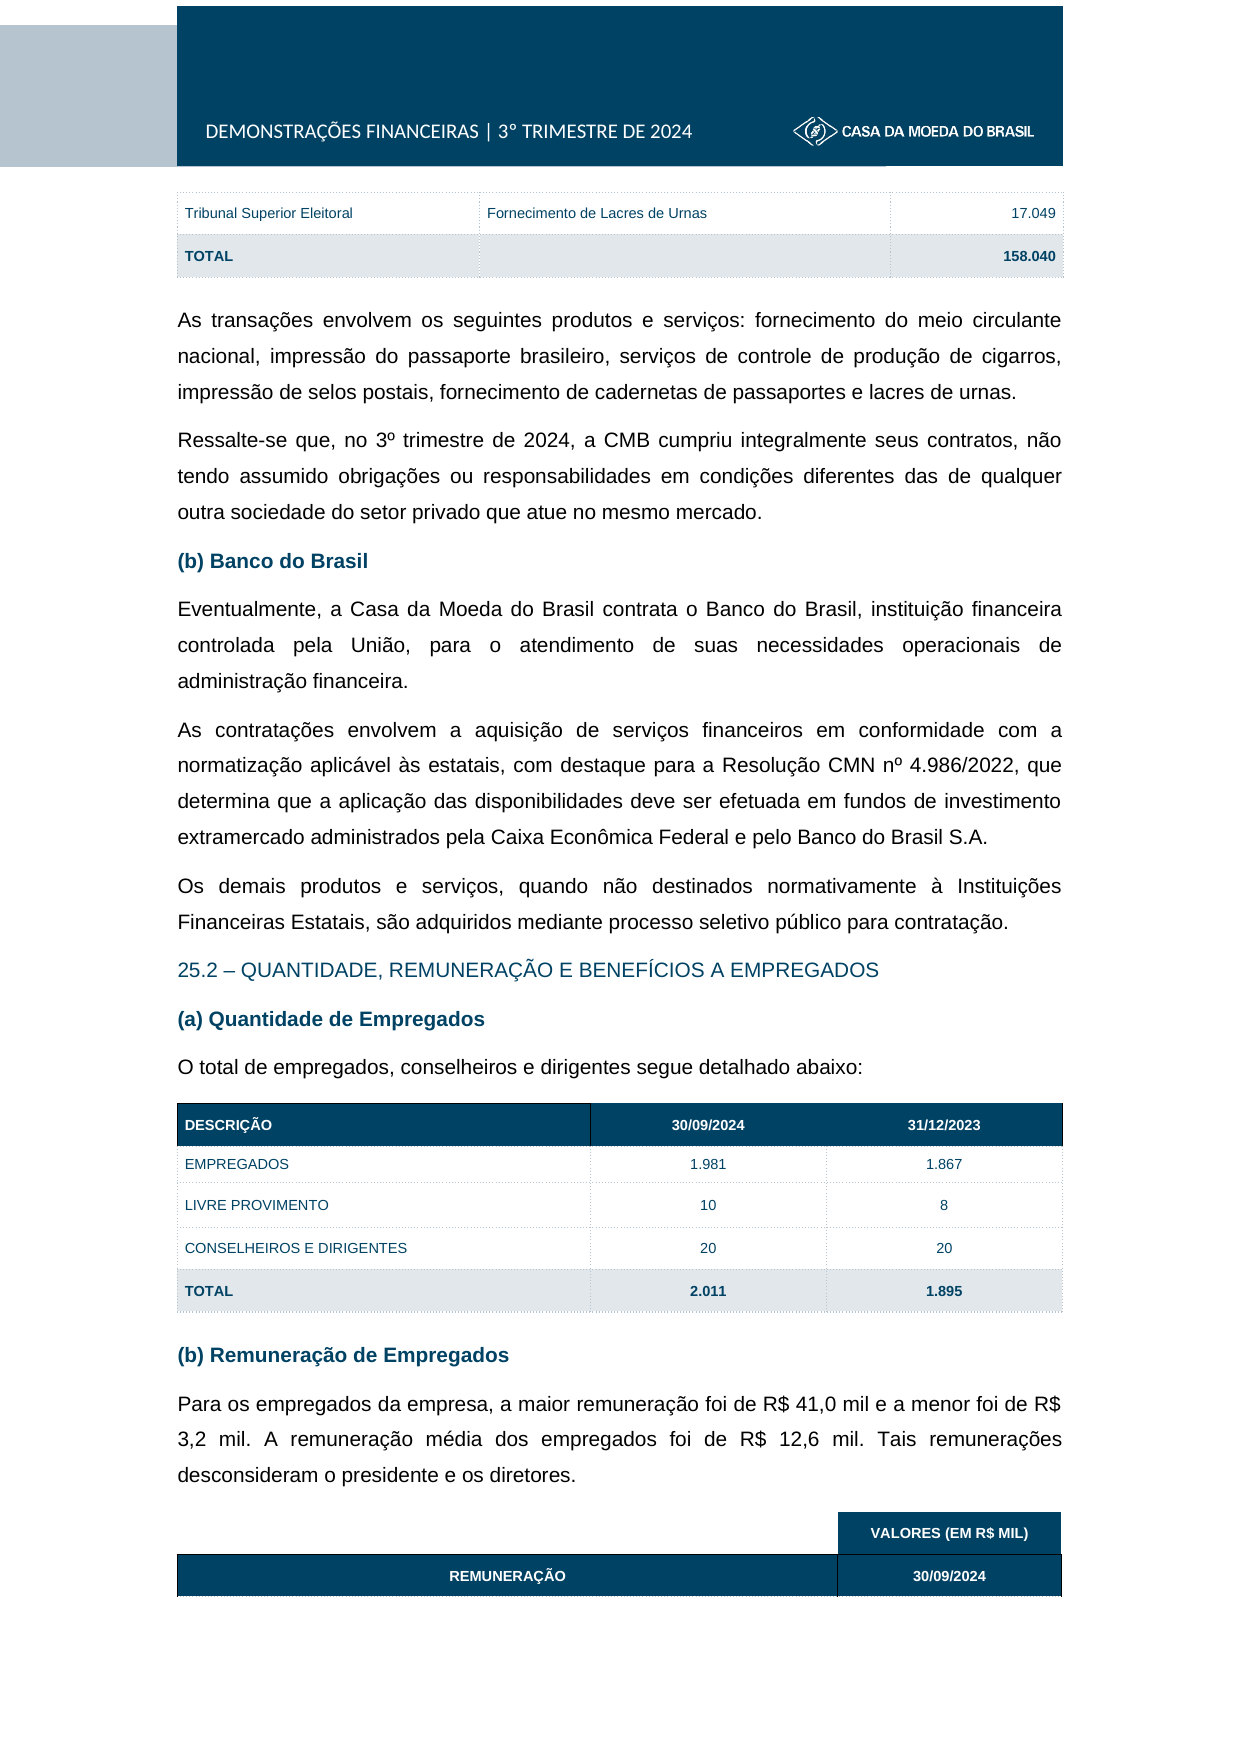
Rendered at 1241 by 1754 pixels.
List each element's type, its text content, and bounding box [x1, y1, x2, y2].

text O total de empregados, conselheiros e dirigentes segue detalhado abaixo: [177, 1055, 1063, 1079]
text As contratações envolvem a aquisição de serviços financeiros em conformidade com a normatização aplicável às estatais, com destaque para a Resolução CMN nº 4.986/2022, que determina que a aplicação das disponibilidades deve ser efetuada em fundos de investimento extramercado administrados pela Caixa Econômica Federal e pelo Banco do Brasil S.A. [177, 717, 1063, 849]
text Os demais produtos e serviços, quando não destinados normativamente à Instituições Financeiras Estatais, são adquiridos mediante processo seletivo público para contratação. [177, 874, 1063, 933]
table_cell CONSELHEIROS E DIRIGENTES [177, 1227, 590, 1269]
table_cell TOTAL [177, 234, 479, 277]
text Ressalte-se que, no 3º trimestre de 2024, a CMB cumpriu integralmente seus contratos, não tendo assumido obrigações ou responsabilidades em condições diferentes das de qualquer outra sociedade do setor privado que atue no mesmo mercado. [177, 428, 1063, 524]
table_header VALORES (EM R$ MIL) [838, 1512, 1061, 1554]
table_cell Fornecimento de Lacres de Urnas [480, 192, 890, 234]
table_cell 158.040 [890, 234, 1063, 277]
table_cell 1.895 [826, 1269, 1062, 1311]
table_cell Tribunal Superior Eleitoral [177, 192, 479, 234]
table_header [177, 1512, 838, 1554]
table_cell 2.011 [590, 1269, 826, 1311]
table_cell 8 [826, 1182, 1062, 1227]
table_cell 1.981 [590, 1146, 826, 1182]
text 25.2 – QUANTIDADE, REMUNERAÇÃO E BENEFÍCIOS A EMPREGADOS [177, 958, 1063, 982]
text Eventualmente, a Casa da Moeda do Brasil contrata o Banco do Brasil, instituição financeira controlada pela União, para o atendimento de suas necessidades operacionais de administração financeira. [177, 597, 1063, 693]
table_header 31/12/2023 [826, 1103, 1062, 1146]
text Para os empregados da empresa, a maior remuneração foi de R$ 41,0 mil e a menor foi de R$ 3,2 mil. A remuneração média dos empregados foi de R$ 12,6 mil. Tais remunerações desconsideram o presidente e os diretores. [177, 1391, 1063, 1487]
table_cell 20 [590, 1227, 826, 1269]
table_cell [480, 234, 890, 277]
table_header DESCRIÇÃO [178, 1104, 590, 1146]
table_cell 10 [590, 1182, 826, 1227]
text (b) Remuneração de Empregados [177, 1343, 1063, 1367]
table_cell TOTAL [177, 1269, 590, 1311]
table_cell 1.867 [826, 1146, 1062, 1182]
text As transações envolvem os seguintes produtos e serviços: fornecimento do meio circulante nacional, impressão do passaporte brasileiro, serviços de controle de produção de cigarros, impressão de selos postais, fornecimento de cadernetas de passaportes e lacres de urnas. [177, 308, 1063, 404]
table_header 30/09/2024 [591, 1103, 826, 1146]
table_cell REMUNERAÇÃO [178, 1555, 837, 1596]
table_cell 30/09/2024 [838, 1555, 1061, 1596]
table_cell 17.049 [890, 192, 1063, 234]
table_cell 20 [826, 1227, 1062, 1269]
text (b) Banco do Brasil [177, 549, 1063, 573]
text (a) Quantidade de Empregados [177, 1006, 1063, 1030]
table_cell EMPREGADOS [177, 1146, 590, 1182]
table_cell LIVRE PROVIMENTO [177, 1182, 590, 1227]
